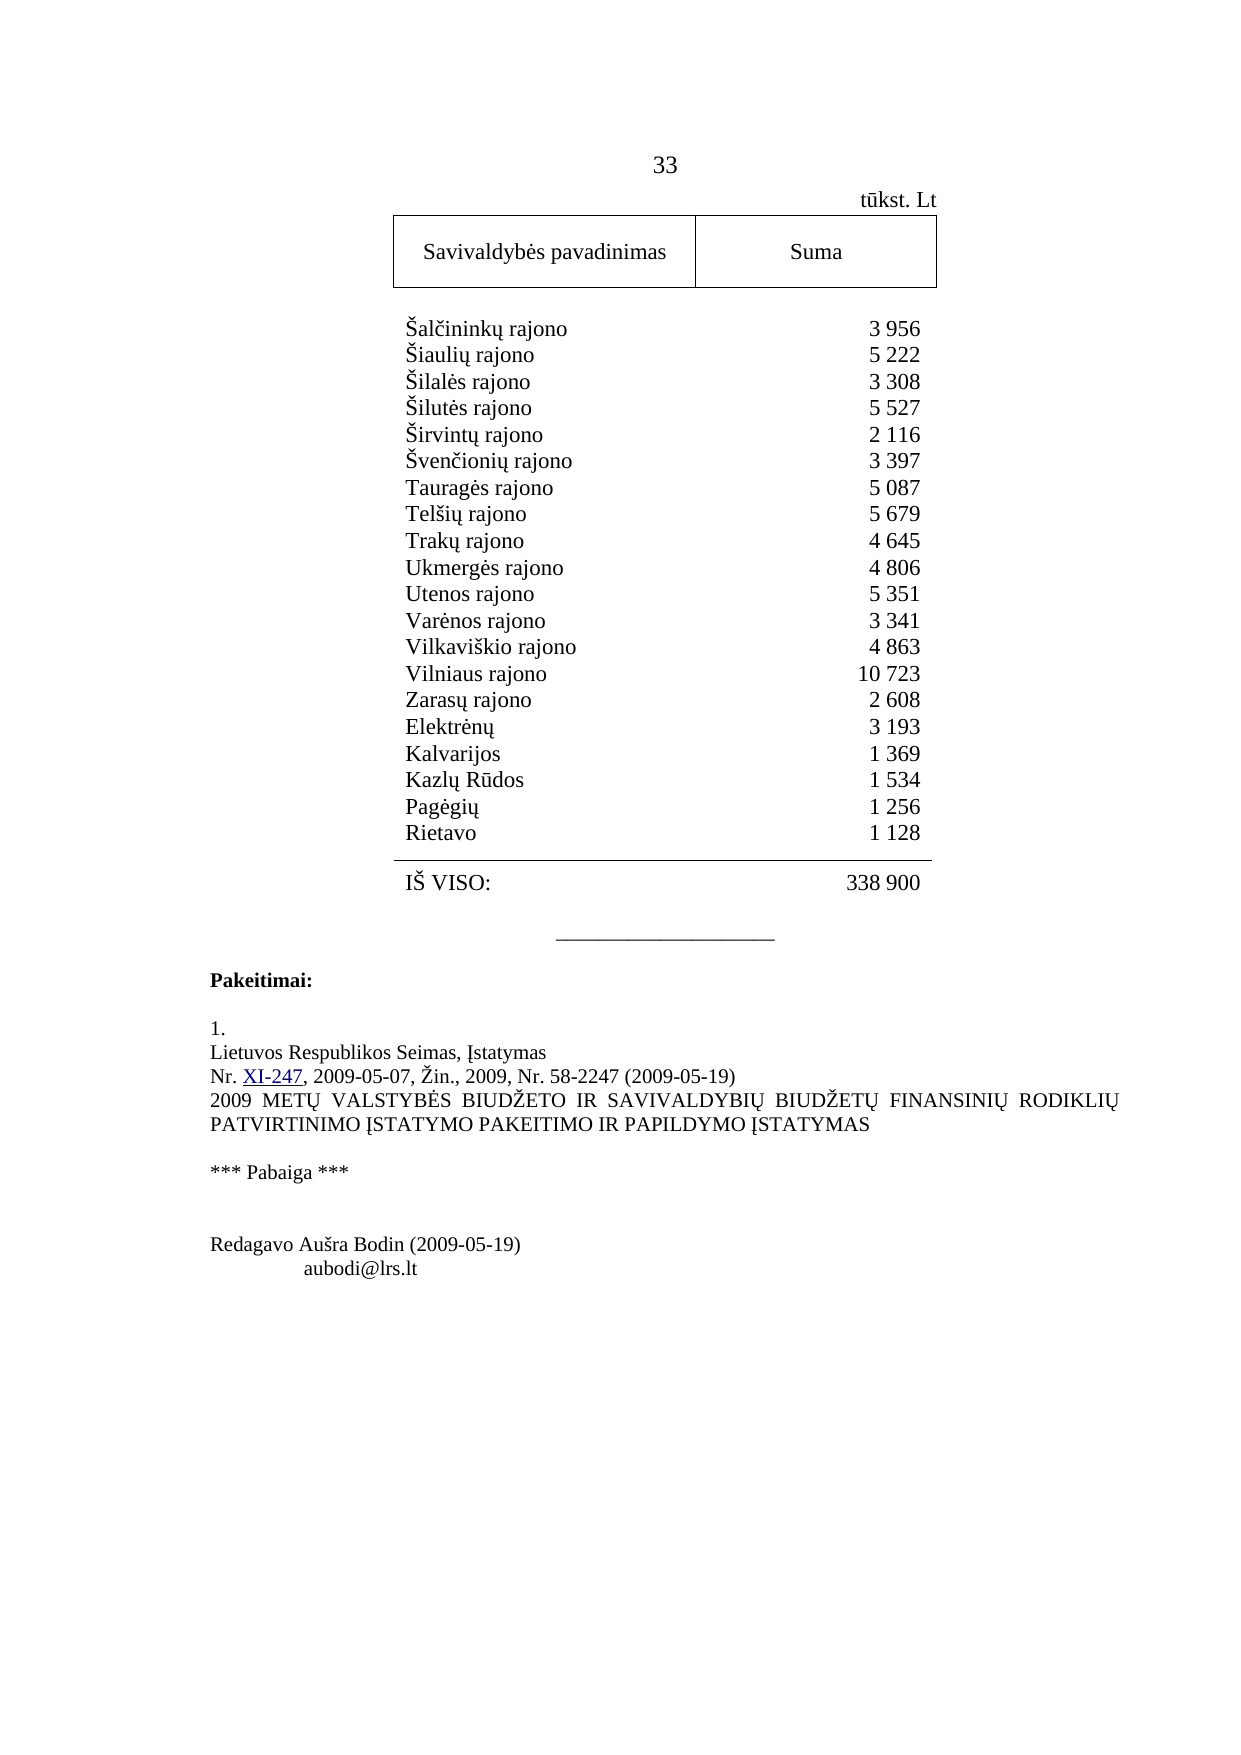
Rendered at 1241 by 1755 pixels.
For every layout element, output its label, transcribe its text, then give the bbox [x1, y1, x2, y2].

table_cell Vilkaviškio rajono [394, 633, 700, 660]
table_cell Širvintų rajono [394, 421, 700, 447]
table_cell 5 527 [700, 394, 932, 421]
text _____________________ [210, 919, 1120, 943]
table_cell 3 193 [700, 713, 932, 739]
table_cell Elektrėnų [394, 713, 700, 739]
table_cell [696, 288, 936, 314]
table_cell [932, 739, 936, 766]
table_cell [932, 527, 936, 553]
table_cell [932, 421, 936, 447]
table_cell [932, 580, 936, 607]
table_cell [932, 500, 936, 527]
table_cell [932, 860, 936, 895]
table_cell Tauragės rajono [394, 474, 700, 500]
table_cell 3 308 [700, 368, 932, 394]
table_cell Kalvarijos [394, 739, 700, 766]
table_cell 4 806 [700, 554, 932, 580]
table_cell Šilutės rajono [394, 394, 700, 421]
table_cell [932, 660, 936, 686]
table_cell Telšių rajono [394, 500, 700, 527]
table_cell 10 723 [700, 660, 932, 686]
table_cell [932, 713, 936, 739]
table_cell 3 956 [700, 314, 932, 341]
table_cell [932, 394, 936, 421]
text Lietuvos Respublikos Seimas, Įstatymas [210, 1040, 1120, 1064]
table_cell [932, 607, 936, 633]
text aubodi@lrs.lt [210, 1256, 1120, 1280]
table_cell 1 534 [700, 766, 932, 792]
table_cell Suma [696, 216, 936, 287]
table_cell Trakų rajono [394, 527, 700, 553]
table_cell Iš viso: [394, 861, 700, 895]
table_cell 3 341 [700, 607, 932, 633]
table_cell Ukmergės rajono [394, 554, 700, 580]
table_cell [932, 474, 936, 500]
text Redagavo Aušra Bodin (2009-05-19) [210, 1232, 1120, 1256]
table_header [394, 184, 696, 214]
table_cell [932, 686, 936, 713]
table_cell 4 863 [700, 633, 932, 660]
table_cell Zarasų rajono [394, 686, 700, 713]
table_cell 1 128 [700, 819, 932, 860]
table_cell Šiaulių rajono [394, 341, 700, 367]
table_cell 338 900 [700, 861, 932, 895]
table_cell [932, 554, 936, 580]
table_cell Šalčininkų rajono [394, 314, 700, 341]
text Nr. XI-247, 2009-05-07, Žin., 2009, Nr. 58-2247 (2009-05-19) [210, 1064, 1120, 1088]
table_cell 5 087 [700, 474, 932, 500]
text Pakeitimai: [210, 967, 1120, 992]
table_cell Utenos rajono [394, 580, 700, 607]
table_cell 2 608 [700, 686, 932, 713]
text 2009 METŲ VALSTYBĖS BIUDŽETO IR SAVIVALDYBIŲ BIUDŽETŲ FINANSINIŲ RODIKLIŲ PATVIRTINIMO ĮSTATYMO PAKEITIMO IR PAPILDYMO ĮSTATYMAS [210, 1088, 1120, 1136]
table_cell 5 351 [700, 580, 932, 607]
table_cell Vilniaus rajono [394, 660, 700, 686]
table_cell [932, 341, 936, 367]
table_cell 5 679 [700, 500, 932, 527]
table_cell 4 645 [700, 527, 932, 553]
table_cell [932, 766, 936, 792]
table_cell [932, 633, 936, 660]
table_cell 1 369 [700, 739, 932, 766]
table_cell [932, 368, 936, 394]
table_cell 3 397 [700, 447, 932, 474]
table_cell Švenčionių rajono [394, 447, 700, 474]
text 1. [210, 1016, 1120, 1040]
table_cell [394, 288, 696, 314]
table_cell Rietavo [394, 819, 700, 860]
table_cell Pagėgių [394, 793, 700, 819]
table_cell [932, 819, 936, 860]
table_cell [932, 793, 936, 819]
table_cell 1 256 [700, 793, 932, 819]
table_cell Varėnos rajono [394, 607, 700, 633]
table_header tūkst. Lt [696, 184, 936, 214]
table_cell [932, 447, 936, 474]
table_cell Savivaldybės pavadinimas [394, 216, 695, 287]
table_cell Kazlų Rūdos [394, 766, 700, 792]
text *** Pabaiga *** [210, 1160, 1120, 1184]
table_cell 5 222 [700, 341, 932, 367]
table_cell 2 116 [700, 421, 932, 447]
table_cell Šilalės rajono [394, 368, 700, 394]
table_cell [932, 314, 936, 341]
